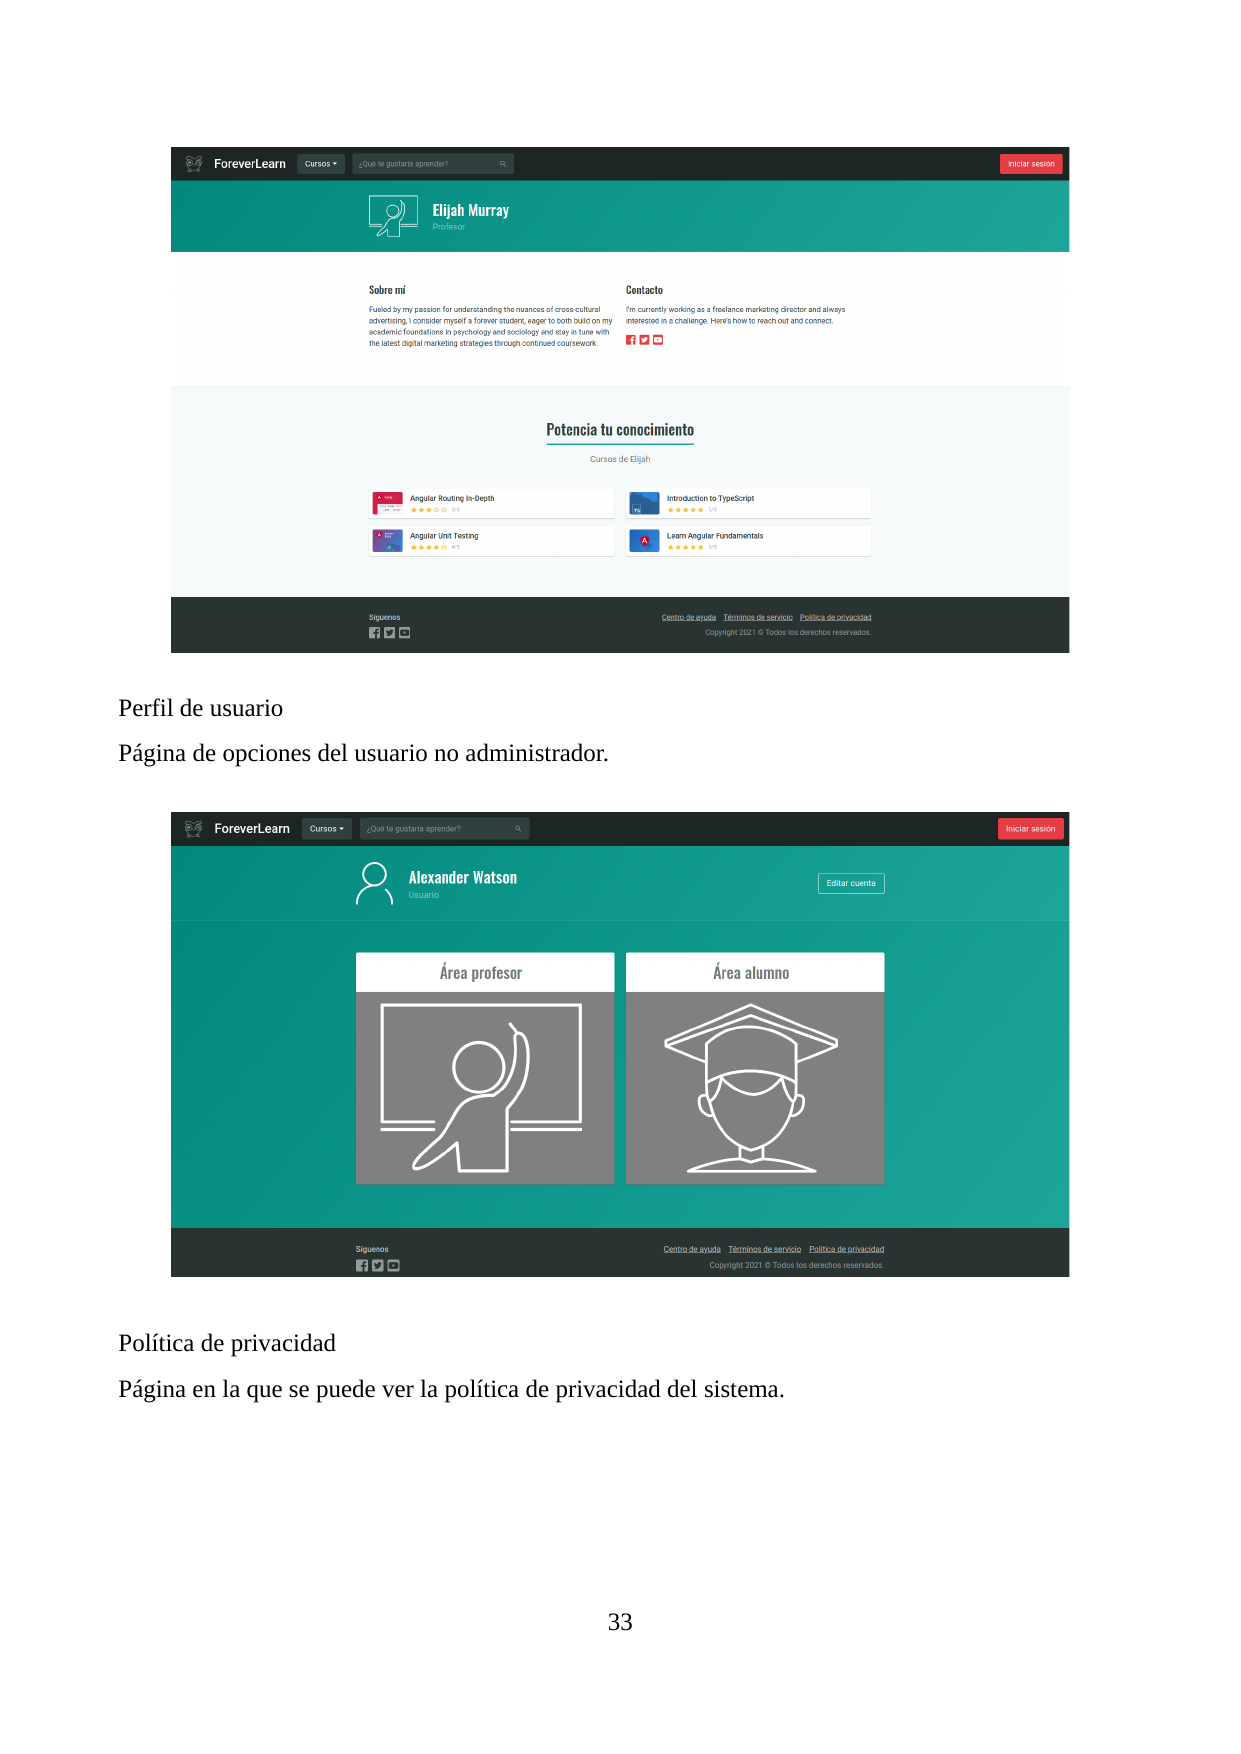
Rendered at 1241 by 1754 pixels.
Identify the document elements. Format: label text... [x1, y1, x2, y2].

text Página de opciones del usuario no administrador. [118, 738, 1017, 767]
picture [171, 812, 1070, 1277]
picture [171, 147, 1070, 653]
text Página en la que se puede ver la política de privacidad del sistema. [118, 1374, 1017, 1403]
text Política de privacidad [118, 1328, 1017, 1357]
text Perfil de usuario [118, 693, 1017, 721]
